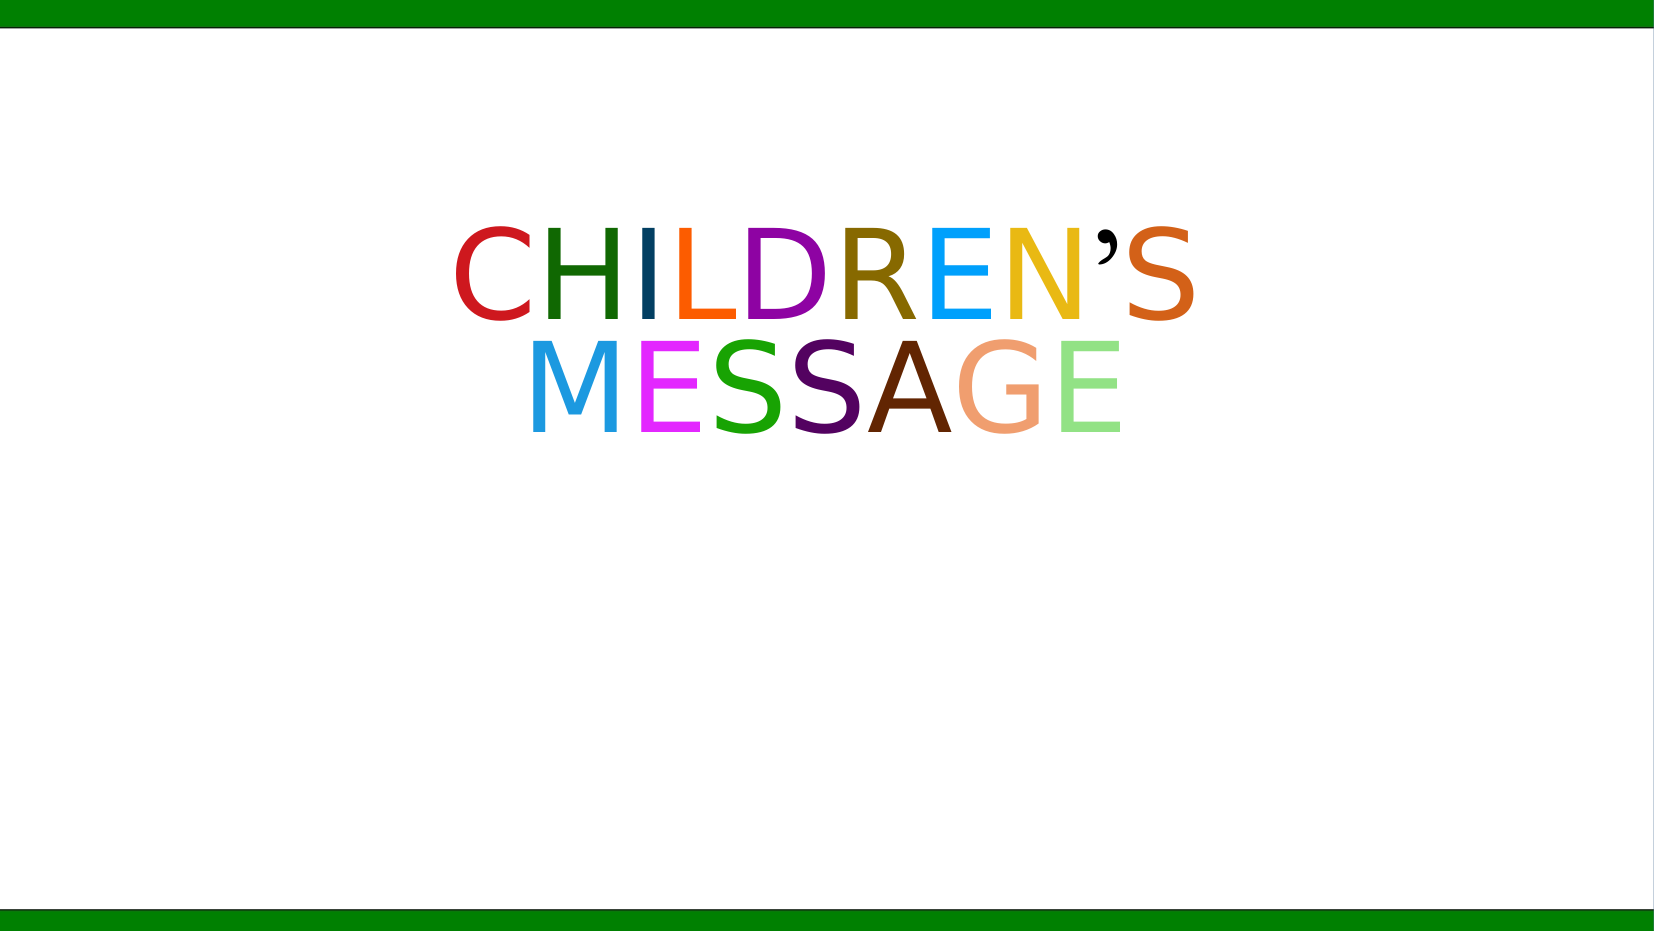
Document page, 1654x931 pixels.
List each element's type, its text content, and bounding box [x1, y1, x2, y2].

picture [0, 0, 1654, 931]
text_box CHILDREN’S MESSAGE [120, 225, 1531, 493]
